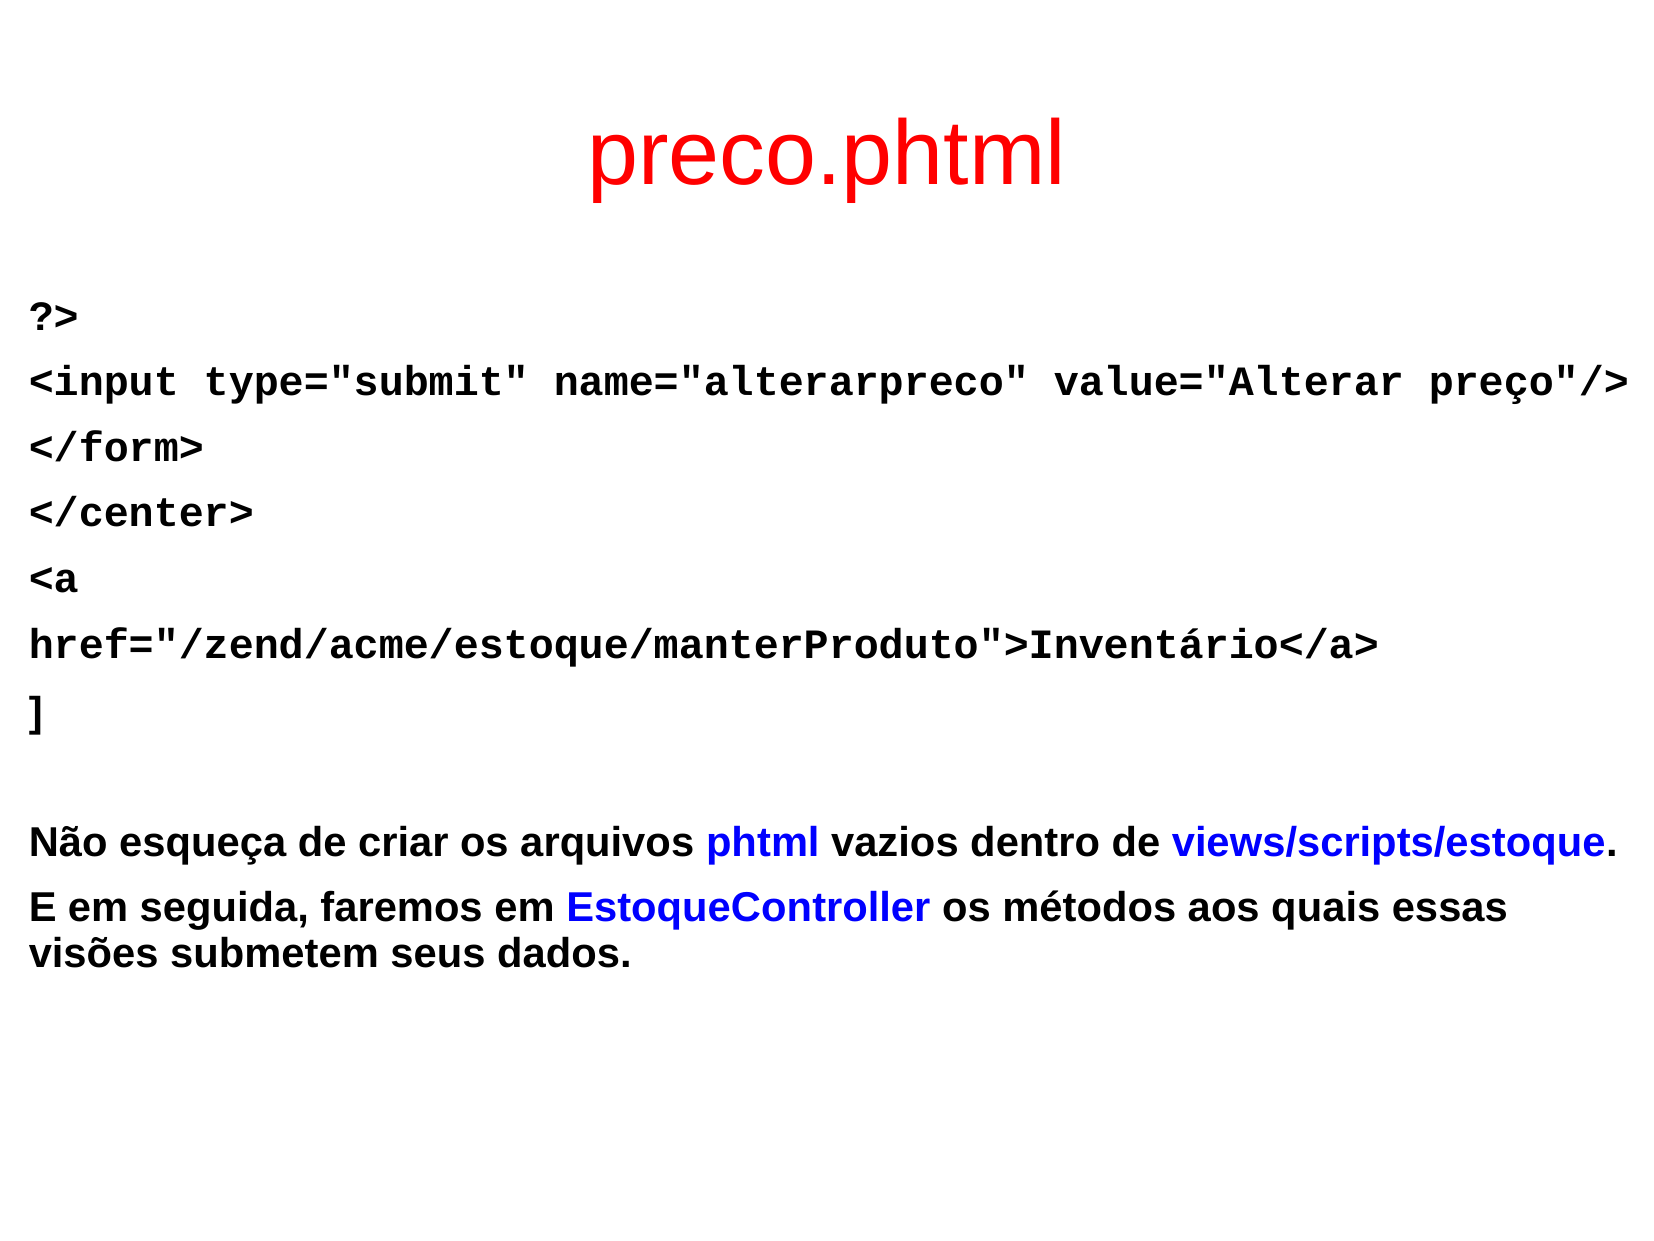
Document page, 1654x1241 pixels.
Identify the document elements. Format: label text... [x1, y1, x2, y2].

title preco.phtml [82, 49, 1571, 257]
list ?> <input type="submit" name="alterarpreco" value="Alterar preço"/> </form> </center> <a href="/zend/acme/estoque/manterProduto">Inventário</a> ] Não esqueça de criar os arquivos phtml vazios dentro de views/scripts/estoque. E em seguida, faremos em EstoqueController os métodos aos quais essas visões submetem seus dados. [28, 295, 1636, 1229]
